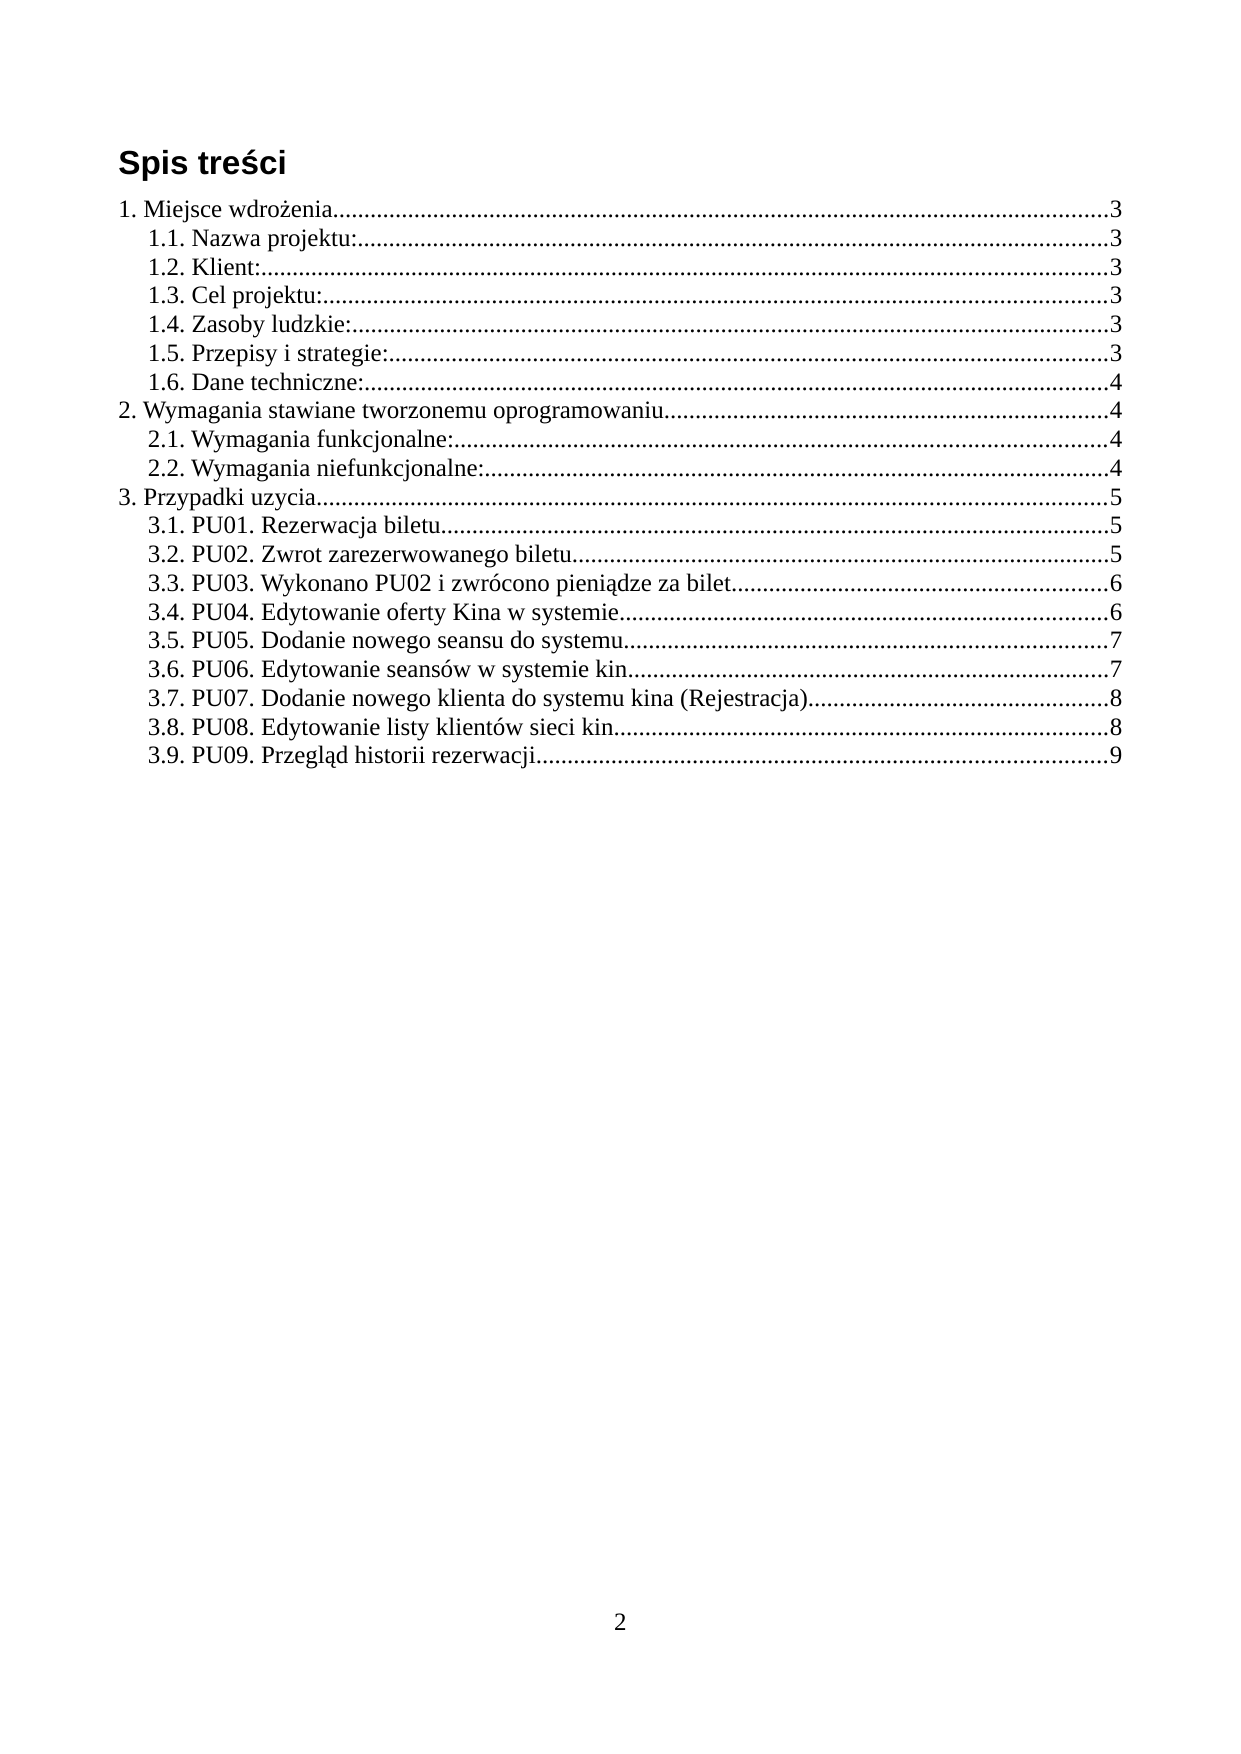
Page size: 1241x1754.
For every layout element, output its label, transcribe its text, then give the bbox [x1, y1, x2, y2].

text 3.8. PU08. Edytowanie listy klientów sieci kin 8 [148, 712, 1122, 740]
text 3. Przypadki uzycia 5 [118, 482, 1122, 510]
text 2.2. Wymagania niefunkcjonalne: 4 [148, 453, 1122, 482]
text 1.6. Dane techniczne: 4 [148, 367, 1122, 395]
text 3.6. PU06. Edytowanie seansów w systemie kin 7 [148, 654, 1122, 683]
text 1.3. Cel projektu: 3 [148, 280, 1122, 309]
text 1.4. Zasoby ludzkie: 3 [148, 309, 1122, 338]
text 3.4. PU04. Edytowanie oferty Kina w systemie 6 [148, 597, 1122, 625]
text 1.1. Nazwa projektu: 3 [148, 223, 1122, 252]
text 2.1. Wymagania funkcjonalne: 4 [148, 424, 1122, 453]
text 3.2. PU02. Zwrot zarezerwowanego biletu 5 [148, 539, 1122, 568]
text 3.7. PU07. Dodanie nowego klienta do systemu kina (Rejestracja) 8 [148, 683, 1122, 712]
subtitle Spis treści [118, 143, 1122, 182]
text 3.9. PU09. Przegląd historii rezerwacji 9 [148, 740, 1122, 769]
text 1. Miejsce wdrożenia 3 [118, 194, 1122, 223]
text 3.3. PU03. Wykonano PU02 i zwrócono pieniądze za bilet 6 [148, 568, 1122, 597]
text 1.2. Klient: 3 [148, 252, 1122, 280]
text 2. Wymagania stawiane tworzonemu oprogramowaniu 4 [118, 395, 1122, 424]
text 3.1. PU01. Rezerwacja biletu 5 [148, 510, 1122, 539]
text 3.5. PU05. Dodanie nowego seansu do systemu 7 [148, 625, 1122, 654]
text 1.5. Przepisy i strategie: 3 [148, 338, 1122, 367]
